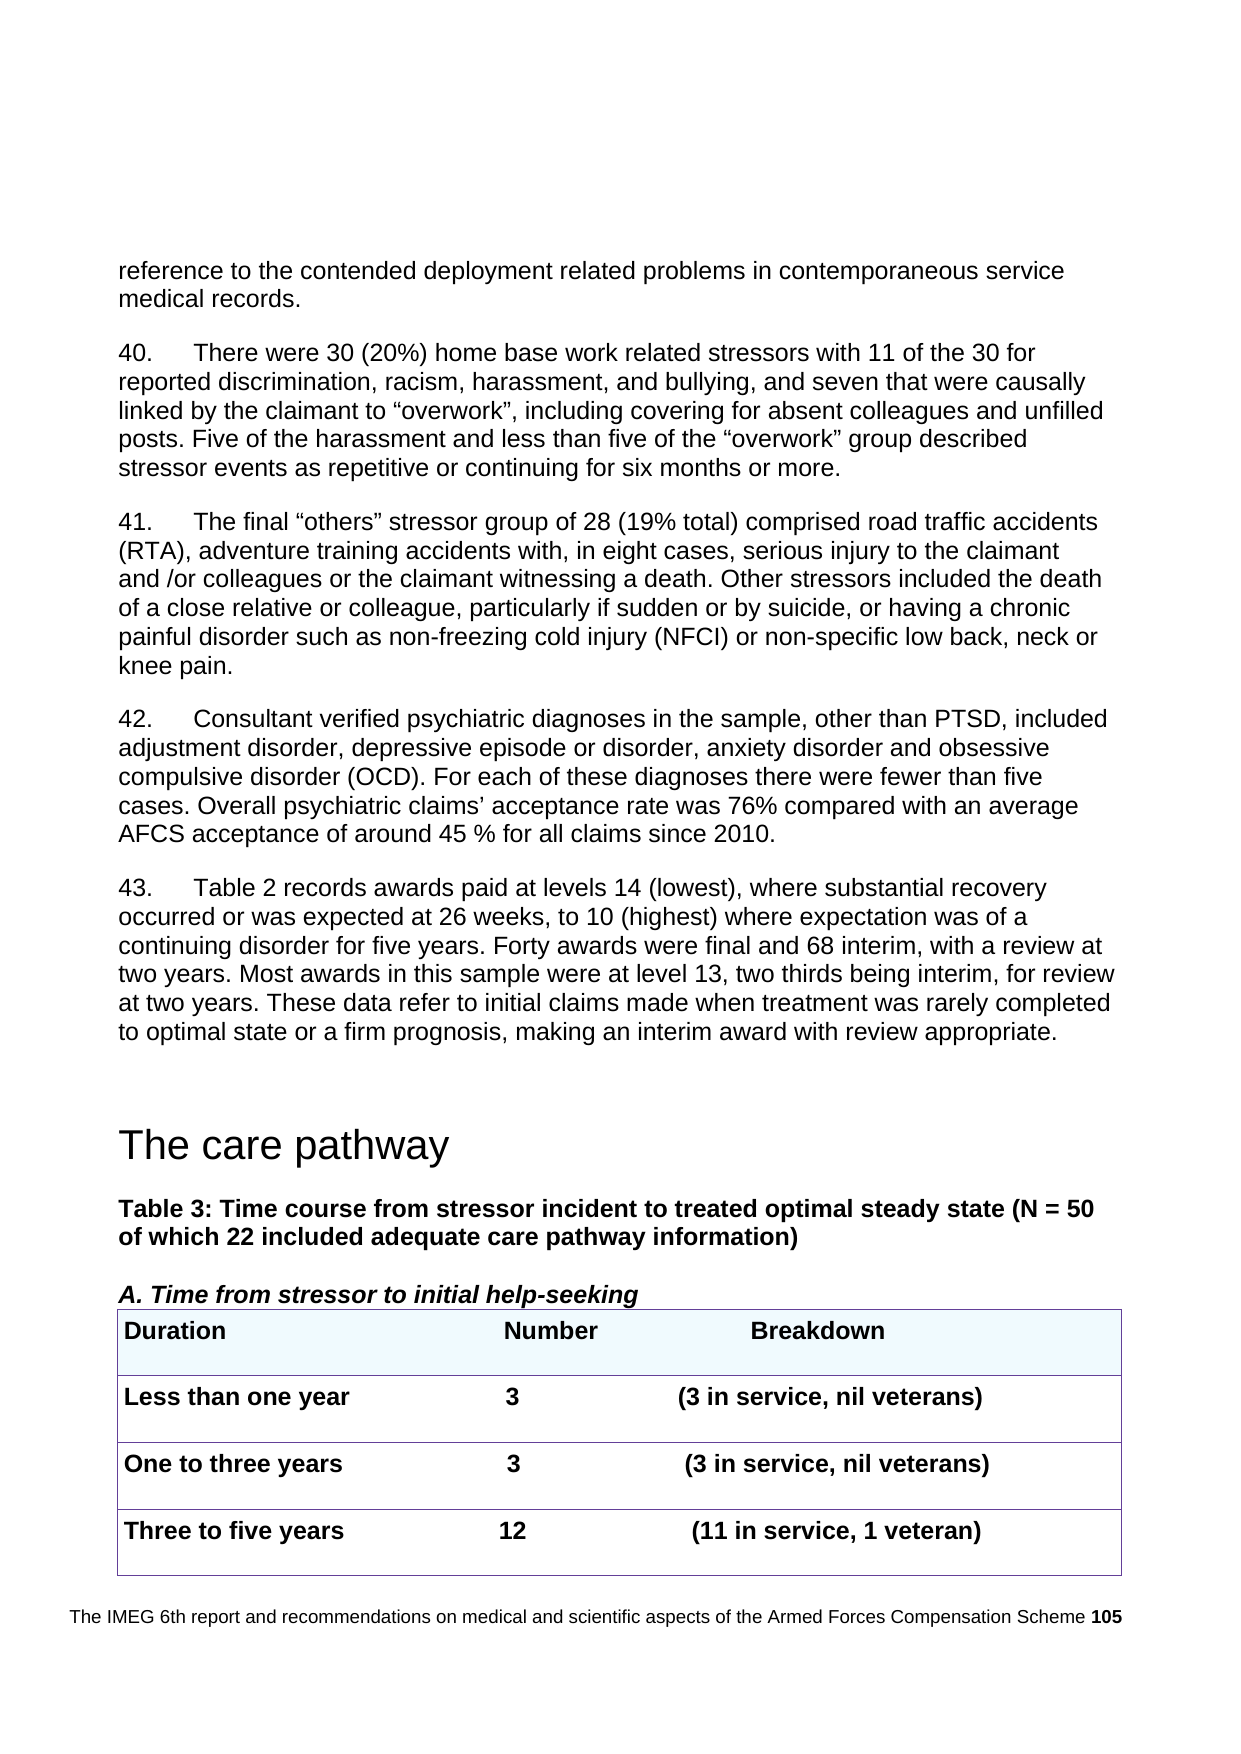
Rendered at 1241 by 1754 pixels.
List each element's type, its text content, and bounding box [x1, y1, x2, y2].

table_cell One to three years 3 (3 in service, nil veterans) [118, 1443, 1121, 1509]
subtitle The care pathway [118, 1121, 1122, 1169]
text reference to the contended deployment related problems in contemporaneous service medical records. [118, 256, 1122, 313]
table_cell Less than one year 3 (3 in service, nil veterans) [118, 1376, 1121, 1442]
text 40. There were 30 (20%) home base work related stressors with 11 of the 30 for reported discrimination, racism, harassment, and bullying, and seven that were causally linked by the claimant to “overwork”, including covering for absent colleagues and unfilled posts. Five of the harassment and less than five of the “overwork” group described stressor events as repetitive or continuing for six months or more. [118, 338, 1122, 482]
table_cell Three to five years 12 (11 in service, 1 veteran) [118, 1510, 1121, 1575]
text 41. The final “others” stressor group of 28 (19% total) comprised road traffic accidents (RTA), adventure training accidents with, in eight cases, serious injury to the claimant and /or colleagues or the claimant witnessing a death. Other stressors included the death of a close relative or colleague, particularly if sudden or by suicide, or having a chronic painful disorder such as non-freezing cold injury (NFCI) or non-specific low back, neck or knee pain. [118, 507, 1122, 679]
table_header Duration Number Breakdown [118, 1310, 1121, 1375]
subtitle A. Time from stressor to initial help-seeking [118, 1280, 1122, 1309]
text 43. Table 2 records awards paid at levels 14 (lowest), where substantial recovery occurred or was expected at 26 weeks, to 10 (highest) where expectation was of a continuing disorder for five years. Forty awards were final and 68 interim, with a review at two years. Most awards in this sample were at level 13, two thirds being interim, for review at two years. These data refer to initial claims made when treatment was rarely completed to optimal state or a firm prognosis, making an interim award with review appropriate. [118, 873, 1122, 1046]
text 42. Consultant verified psychiatric diagnoses in the sample, other than PTSD, included adjustment disorder, depressive episode or disorder, anxiety disorder and obsessive compulsive disorder (OCD). For each of these diagnoses there were fewer than five cases. Overall psychiatric claims’ acceptance rate was 76% compared with an average AFCS acceptance of around 45 % for all claims since 2010. [118, 704, 1122, 848]
subtitle Table 3: Time course from stressor incident to treated optimal steady state (N = 50 of which 22 included adequate care pathway information) [118, 1194, 1122, 1251]
